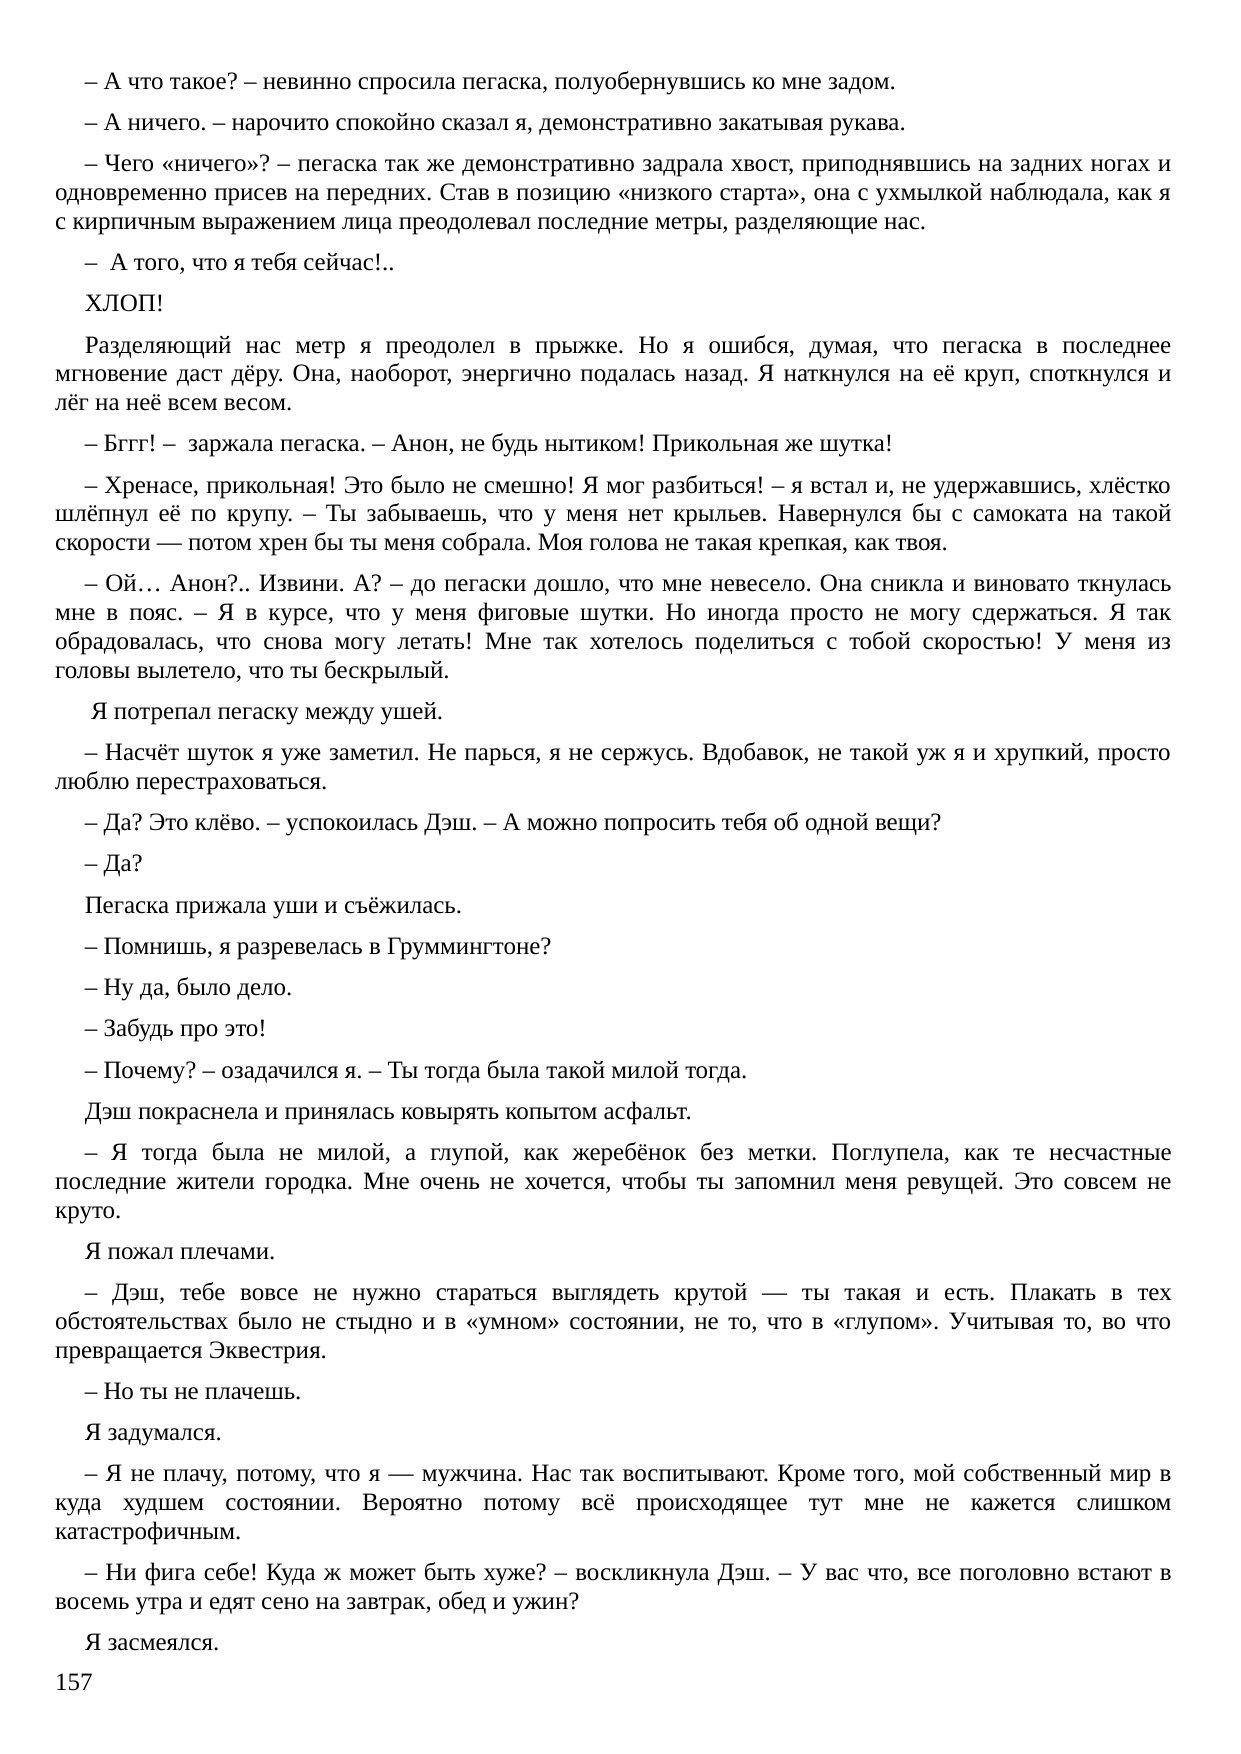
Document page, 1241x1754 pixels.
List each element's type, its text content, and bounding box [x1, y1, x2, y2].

text – А того, что я тебя сейчас!.. [55, 247, 1173, 276]
text – Я не плачу, потому, что я — мужчина. Нас так воспитывают. Кроме того, мой собственный мир в куда худшем состоянии. Вероятно потому всё происходящее тут мне не кажется слишком катастрофичным. [55, 1458, 1173, 1545]
text – Чего «ничего»? – пегаска так же демонстративно задрала хвост, приподнявшись на задних ногах и одновременно присев на передних. Став в позицию «низкого старта», она с ухмылкой наблюдала, как я с кирпичным выражением лица преодолевал последние метры, разделяющие нас. [55, 148, 1173, 235]
text – Дэш, тебе вовсе не нужно стараться выглядеть крутой — ты такая и есть. Плакать в тех обстоятельствах было не стыдно и в «умном» состоянии, не то, что в «глупом». Учитывая то, во что превращается Эквестрия. [55, 1277, 1173, 1363]
text – Бггг! – заржала пегаска. – Анон, не будь нытиком! Прикольная же шутка! [55, 428, 1173, 457]
text – Ну да, было дело. [55, 972, 1173, 1001]
text – Насчёт шуток я уже заметил. Не парься, я не сержусь. Вдобавок, не такой уж я и хрупкий, просто люблю перестраховаться. [55, 737, 1173, 795]
text Я потрепал пегаску между ушей. [55, 696, 1173, 725]
text – Я тогда была не милой, а глупой, как жеребёнок без метки. Поглупела, как те несчастные последние жители городка. Мне очень не хочется, чтобы ты запомнил меня ревущей. Это совсем не круто. [55, 1137, 1173, 1223]
text Дэш покраснела и принялась ковырять копытом асфальт. [55, 1096, 1173, 1125]
text – Да? [55, 848, 1173, 877]
text Я задумался. [55, 1417, 1173, 1446]
text Я засмеялся. [55, 1627, 1173, 1656]
text ХЛОП! [55, 288, 1173, 317]
text – Да? Это клёво. – успокоилась Дэш. – А можно попросить тебя об одной вещи? [55, 807, 1173, 836]
text – А ничего. – нарочито спокойно сказал я, демонстративно закатывая рукава. [55, 107, 1173, 136]
text – Ой… Анон?.. Извини. А? – до пегаски дошло, что мне невесело. Она сникла и виновато ткнулась мне в пояс. – Я в курсе, что у меня фиговые шутки. Но иногда просто не могу сдержаться. Я так обрадовалась, что снова могу летать! Мне так хотелось поделиться с тобой скоростью! У меня из головы вылетело, что ты бескрылый. [55, 568, 1173, 683]
text – А что такое? – невинно спросила пегаска, полуобернувшись ко мне задом. [55, 66, 1173, 95]
text – Но ты не плачешь. [55, 1376, 1173, 1405]
text Я пожал плечами. [55, 1236, 1173, 1265]
text Пегаска прижала уши и съёжилась. [55, 890, 1173, 918]
text Разделяющий нас метр я преодолел в прыжке. Но я ошибся, думая, что пегаска в последнее мгновение даст дёру. Она, наоборот, энергично подалась назад. Я наткнулся на её круп, споткнулся и лёг на неё всем весом. [55, 330, 1173, 416]
text – Почему? – озадачился я. – Ты тогда была такой милой тогда. [55, 1055, 1173, 1083]
text – Помнишь, я разревелась в Груммингтоне? [55, 931, 1173, 960]
text – Ни фига себе! Куда ж может быть хуже? – воскликнула Дэш. – У вас что, все поголовно встают в восемь утра и едят сено на завтрак, обед и ужин? [55, 1557, 1173, 1615]
text – Хренасе, прикольная! Это было не смешно! Я мог разбиться! – я встал и, не удержавшись, хлёстко шлёпнул её по крупу. – Ты забываешь, что у меня нет крыльев. Навернулся бы с самоката на такой скорости — потом хрен бы ты меня собрала. Моя голова не такая крепкая, как твоя. [55, 470, 1173, 556]
text – Забудь про это! [55, 1013, 1173, 1042]
